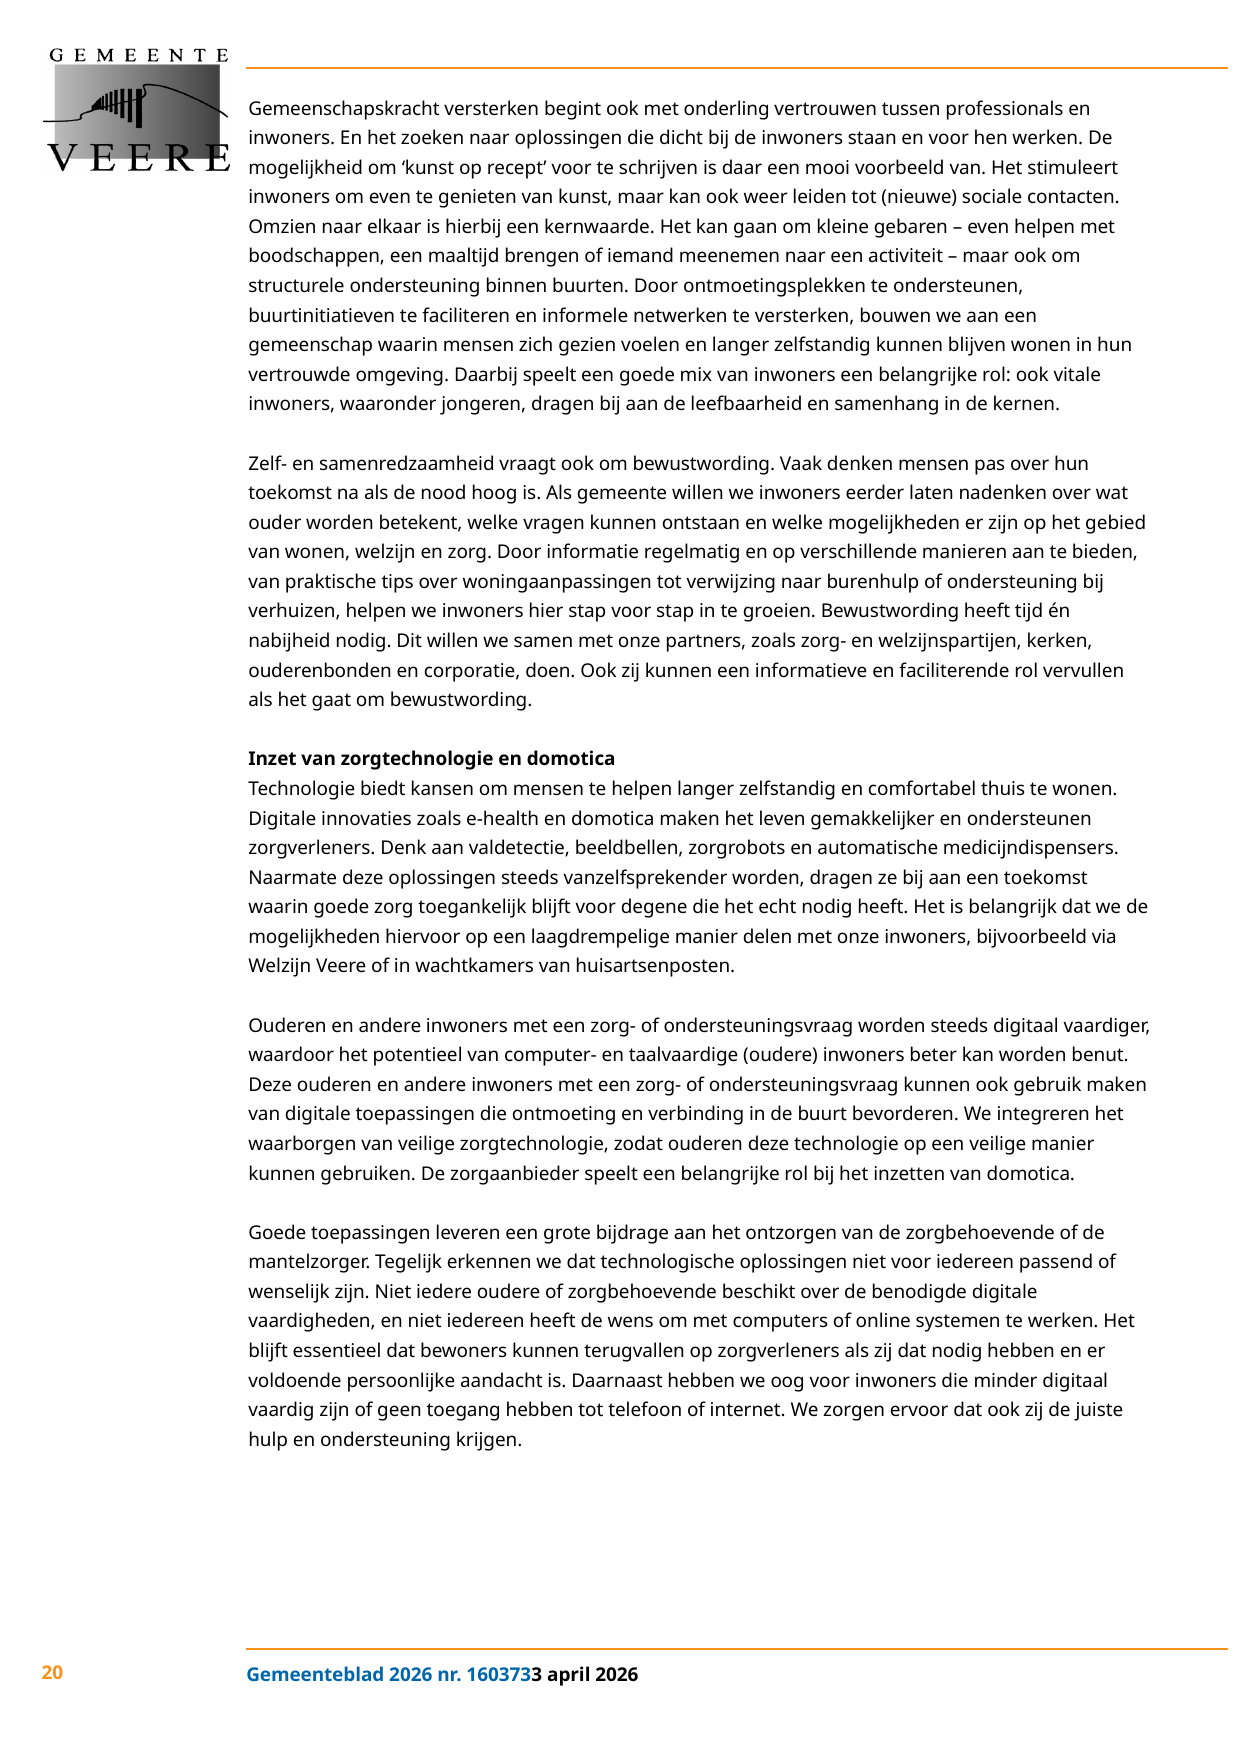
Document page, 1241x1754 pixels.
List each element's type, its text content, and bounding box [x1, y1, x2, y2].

text Gemeenschapskracht versterken begint ook met onderling vertrouwen tussen professionals en inwoners. En het zoeken naar oplossingen die dicht bij de inwoners staan en voor hen werken. De mogelijkheid om ‘kunst op recept’ voor te schrijven is daar een mooi voorbeeld van. Het stimuleert inwoners om even te genieten van kunst, maar kan ook weer leiden tot (nieuwe) sociale contacten. [248, 95, 1152, 209]
text Zelf- en samenredzaamheid vraagt ook om bewustwording. Vaak denken mensen pas over hun toekomst na als de nood hoog is. Als gemeente willen we inwoners eerder laten nadenken over wat ouder worden betekent, welke vragen kunnen ontstaan en welke mogelijkheden er zijn op het gebied van wonen, welzijn en zorg. Door informatie regelmatig en op verschillende manieren aan te bieden, van praktische tips over woningaanpassingen tot verwijzing naar burenhulp of ondersteuning bij verhuizen, helpen we inwoners hier stap voor stap in te groeien. Bewustwording heeft tijd én nabijheid nodig. Dit willen we samen met onze partners, zoals zorg- en welzijnspartijen, kerken, ouderenbonden en corporatie, doen. Ook zij kunnen een informatieve en faciliterende rol vervullen als het gaat om bewustwording. [248, 450, 1152, 712]
text Omzien naar elkaar is hierbij een kernwaarde. Het kan gaan om kleine gebaren – even helpen met boodschappen, een maaltijd brengen of iemand meenemen naar een activiteit – maar ook om structurele ondersteuning binnen buurten. Door ontmoetingsplekken te ondersteunen, buurtinitiatieven te faciliteren en informele netwerken te versterken, bouwen we aan een gemeenschap waarin mensen zich gezien voelen en langer zelfstandig kunnen blijven wonen in hun vertrouwde omgeving. Daarbij speelt een goede mix van inwoners een belangrijke rol: ook vitale inwoners, waaronder jongeren, dragen bij aan de leefbaarheid en samenhang in de kernen. [248, 213, 1152, 416]
text Inzet van zorgtechnologie en domotica [248, 746, 1152, 771]
text Goede toepassingen leveren een grote bijdrage aan het ontzorgen van de zorgbehoevende of de mantelzorger. Tegelijk erkennen we dat technologische oplossingen niet voor iedereen passend of wenselijk zijn. Niet iedere oudere of zorgbehoevende beschikt over de benodigde digitale vaardigheden, en niet iedereen heeft de wens om met computers of online systemen te werken. Het blijft essentieel dat bewoners kunnen terugvallen op zorgverleners als zij dat nodig hebben en er voldoende persoonlijke aandacht is. Daarnaast hebben we oog voor inwoners die minder digitaal vaardig zijn of geen toegang hebben tot telefoon of internet. We zorgen ervoor dat ook zij de juiste hulp en ondersteuning krijgen. [248, 1219, 1152, 1452]
picture [41, 47, 231, 172]
text Ouderen en andere inwoners met een zorg- of ondersteuningsvraag worden steeds digitaal vaardiger, waardoor het potentieel van computer- en taalvaardige (oudere) inwoners beter kan worden benut. Deze ouderen en andere inwoners met een zorg- of ondersteuningsvraag kunnen ook gebruik maken van digitale toepassingen die ontmoeting en verbinding in de buurt bevorderen. We integreren het waarborgen van veilige zorgtechnologie, zodat ouderen deze technologie op een veilige manier kunnen gebruiken. De zorgaanbieder speelt een belangrijke rol bij het inzetten van domotica. [248, 1012, 1152, 1186]
text Technologie biedt kansen om mensen te helpen langer zelfstandig en comfortabel thuis te wonen. Digitale innovaties zoals e-health en domotica maken het leven gemakkelijker en ondersteunen zorgverleners. Denk aan valdetectie, beeldbellen, zorgrobots en automatische medicijndispensers. Naarmate deze oplossingen steeds vanzelfsprekender worden, dragen ze bij aan een toekomst waarin goede zorg toegankelijk blijft voor degene die het echt nodig heeft. Het is belangrijk dat we de mogelijkheden hiervoor op een laagdrempelige manier delen met onze inwoners, bijvoorbeeld via Welzijn Veere of in wachtkamers van huisartsenposten. [248, 775, 1152, 978]
